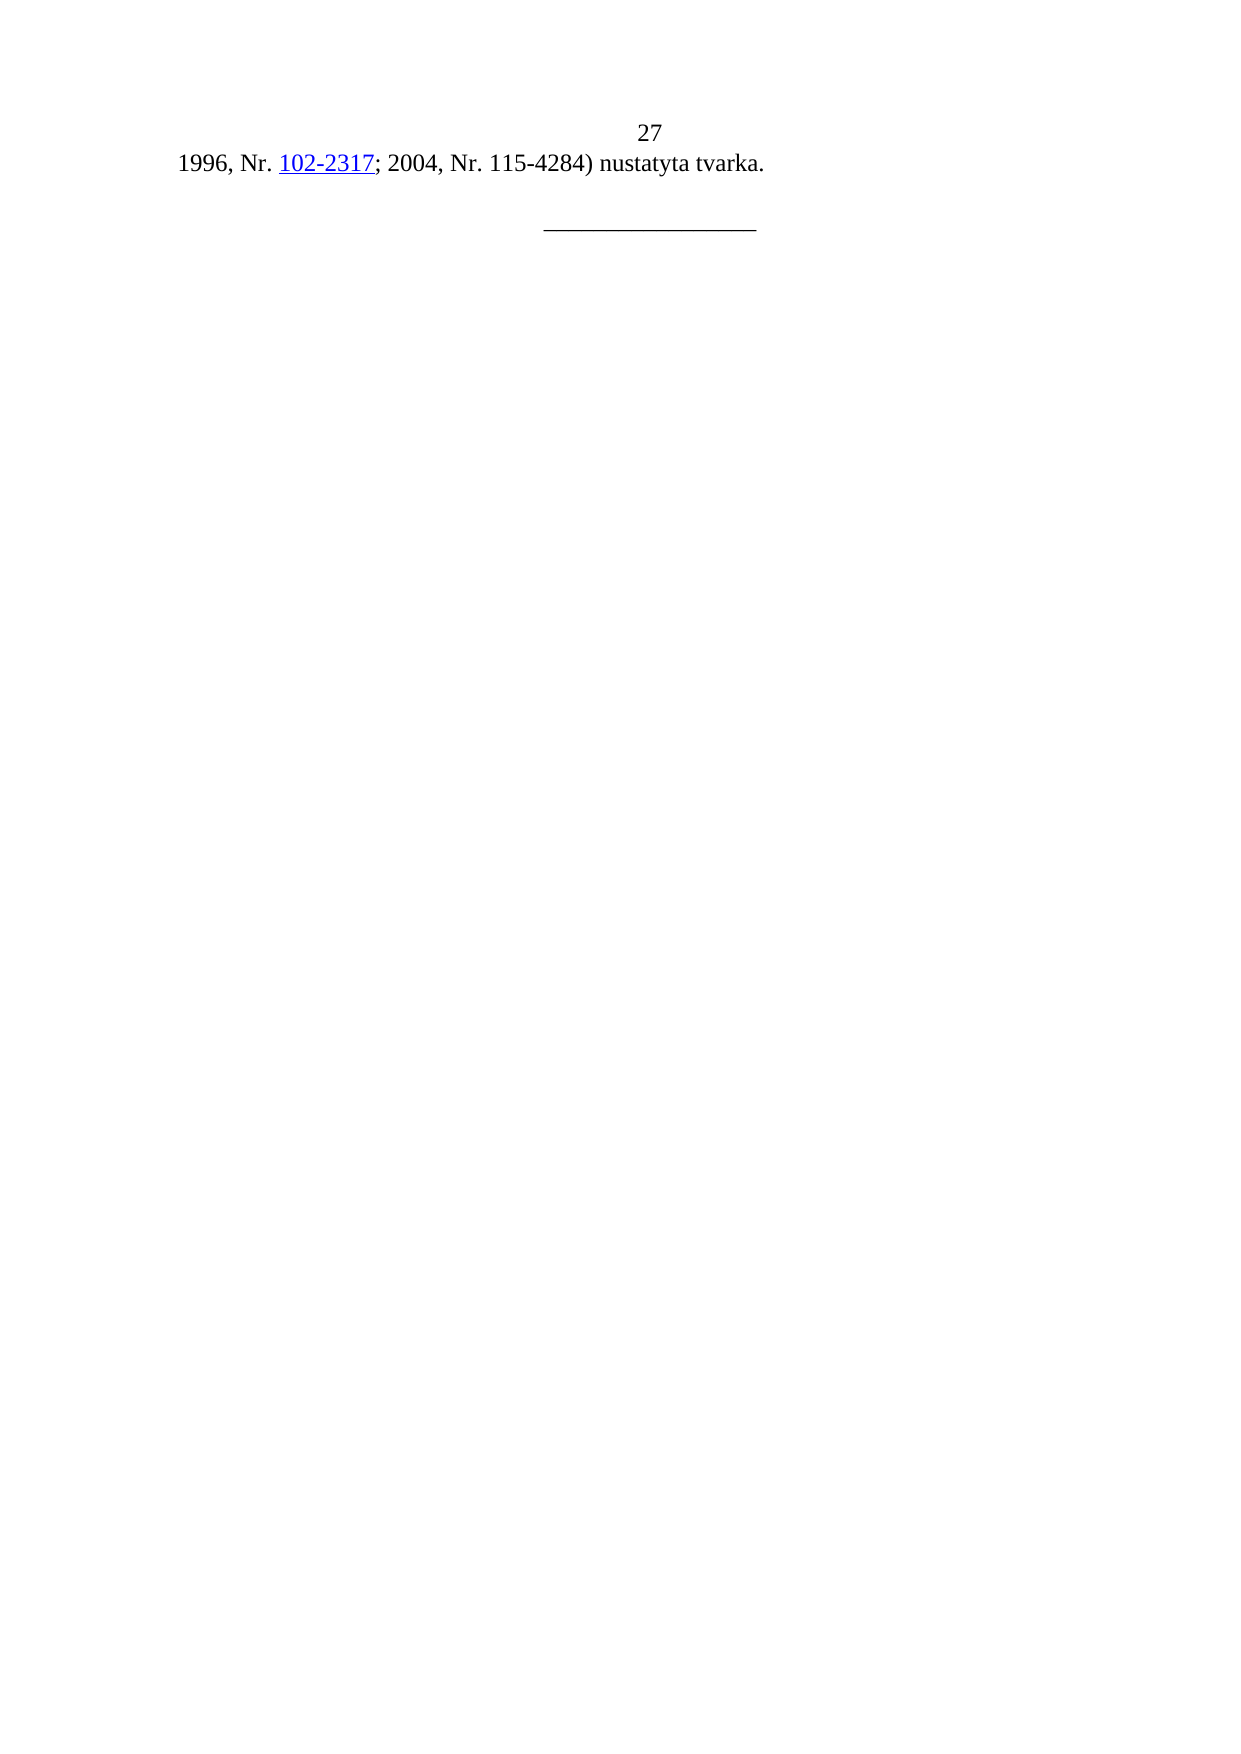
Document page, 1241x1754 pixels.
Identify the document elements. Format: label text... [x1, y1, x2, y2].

text 1996, Nr. 102-2317; 2004, Nr. 115-4284) nustatyta tvarka. [177, 148, 1122, 176]
text _________________ [177, 205, 1122, 234]
